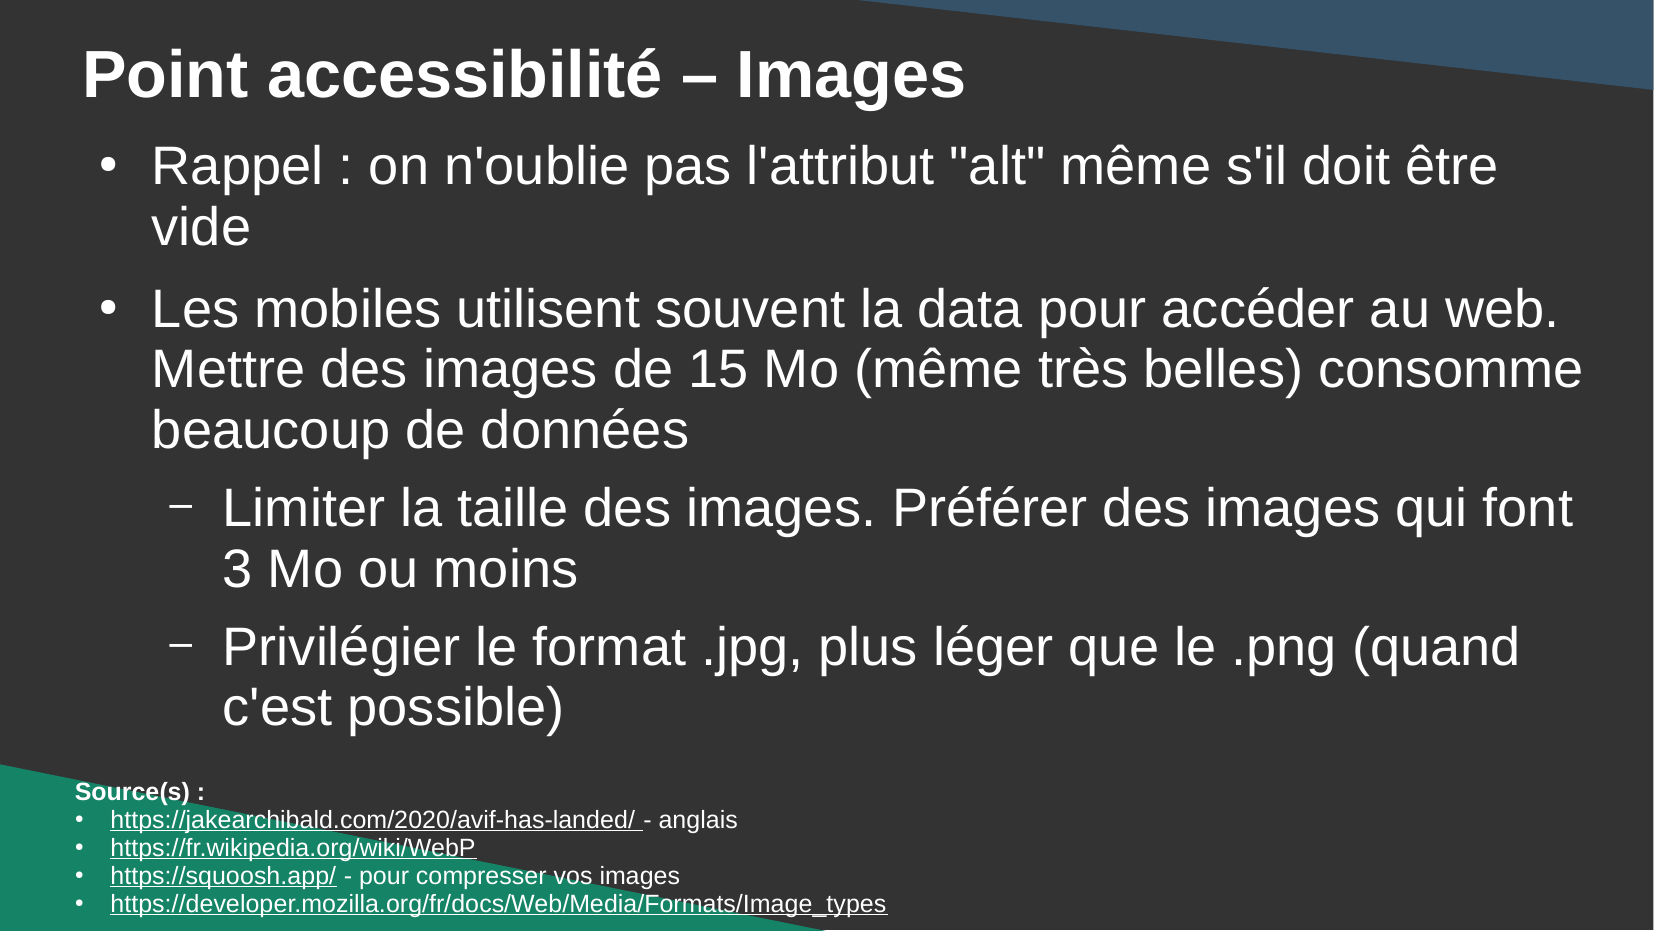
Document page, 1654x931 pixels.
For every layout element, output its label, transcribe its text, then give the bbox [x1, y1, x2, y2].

text_box [0, 764, 827, 931]
text_box Source(s) : https://jakearchibald.com/2020/avif-has-landed/ - anglais https://fr.wikipedia.org/wiki/WebP https://squoosh.app/ - pour compresser vos images https://developer.mozilla.org/fr/docs/Web/Media/Formats/Image_types [60, 770, 1546, 926]
title Point accessibilité – Images [82, 37, 1571, 122]
text_box [857, 0, 1654, 90]
list Rappel : on n'oublie pas l'attribut "alt" même s'il doit être vide Les mobiles utilisent souvent la data pour accéder au web. Mettre des images de 15 Mo (même très belles) consomme beaucoup de données Limiter la taille des images. Préférer des images qui font 3 Mo ou moins Privilégier le format .jpg, plus léger que le .png (quand c'est possible) [80, 135, 1605, 745]
